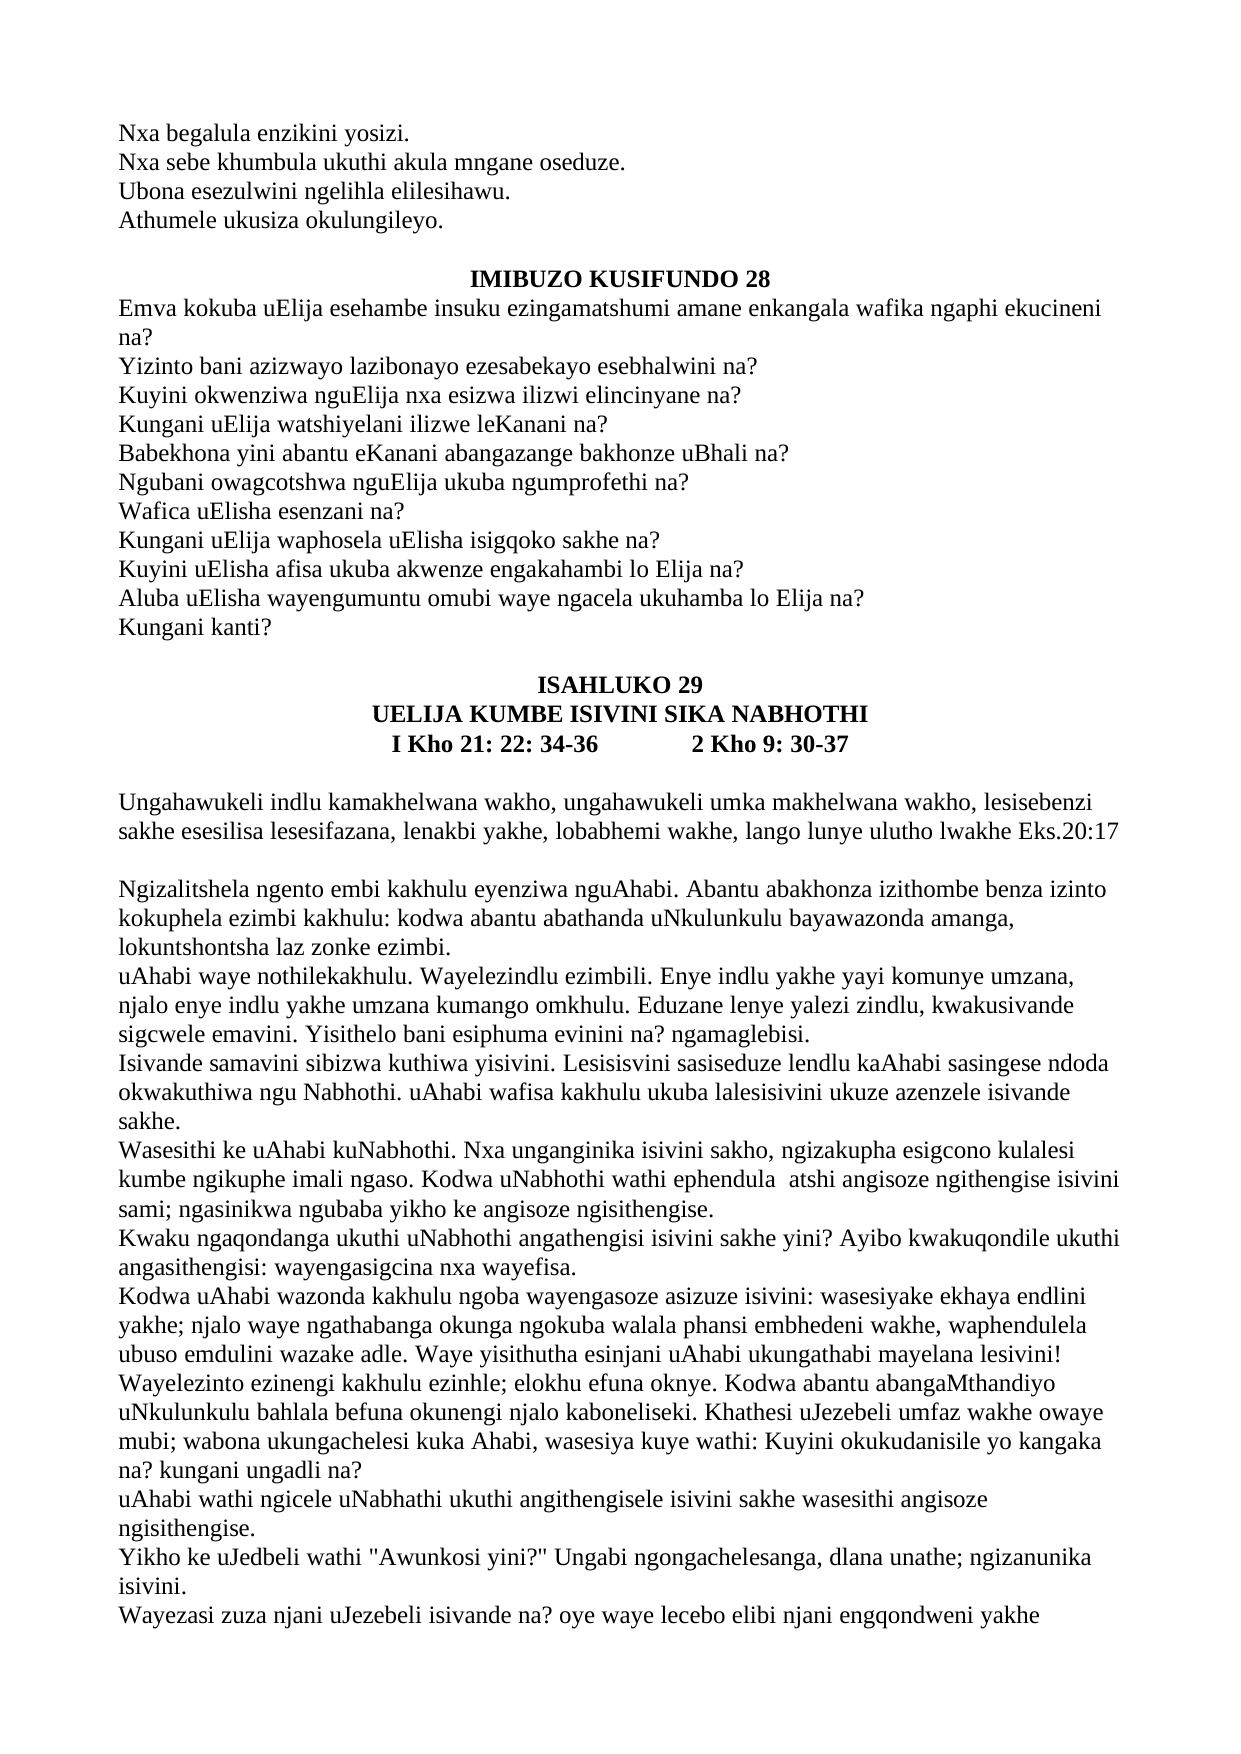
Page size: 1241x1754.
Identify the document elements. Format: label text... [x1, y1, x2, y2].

text Wayelezinto ezinengi kakhulu ezinhle; elokhu efuna oknye. Kodwa abantu abangaMthandiyo uNkulunkulu bahlala befuna okunengi njalo kaboneliseki. Khathesi uJezebeli umfaz wakhe owaye mubi; wabona ukungachelesi kuka Ahabi, wasesiya kuye wathi: Kuyini okukudanisile yo kangaka na? kungani ungadli na? [118, 1368, 1122, 1484]
text I Kho 21: 22: 34-36 2 Kho 9: 30-37 [118, 728, 1122, 757]
text Athumele ukusiza okulungileyo. [118, 205, 1122, 234]
text Emva kokuba uElija esehambe insuku ezingamatshumi amane enkangala wafika ngaphi ekucineni na? [118, 292, 1122, 351]
text IMIBUZO KUSIFUNDO 28 [118, 263, 1122, 292]
text Isivande samavini sibizwa kuthiwa yisivini. Lesisisvini sasiseduze lendlu kaAhabi sasingese ndoda okwakuthiwa ngu Nabhothi. uAhabi wafisa kakhulu ukuba lalesisivini ukuze azenzele isivande sakhe. [118, 1048, 1122, 1135]
text Ungahawukeli indlu kamakhelwana wakho, ungahawukeli umka makhelwana wakho, lesisebenzi sakhe esesilisa lesesifazana, lenakbi yakhe, lobabhemi wakhe, lango lunye ulutho lwakhe Eks.20:17 [118, 787, 1122, 845]
text Yizinto bani azizwayo lazibonayo ezesabekayo esebhalwini na? [118, 351, 1122, 380]
text Kuyini okwenziwa nguElija nxa esizwa ilizwi elincinyane na? [118, 380, 1122, 409]
text Ngubani owagcotshwa nguElija ukuba ngumprofethi na? [118, 467, 1122, 496]
text Wasesithi ke uAhabi kuNabhothi. Nxa unganginika isivini sakho, ngizakupha esigcono kulalesi kumbe ngikuphe imali ngaso. Kodwa uNabhothi wathi ephendula atshi angisoze ngithengise isivini sami; ngasinikwa ngubaba yikho ke angisoze ngisithengise. [118, 1135, 1122, 1222]
text Kungani uElija watshiyelani ilizwe leKanani na? [118, 409, 1122, 438]
text Wafica uElisha esenzani na? [118, 496, 1122, 525]
text Kwaku ngaqondanga ukuthi uNabhothi angathengisi isivini sakhe yini? Ayibo kwakuqondile ukuthi angasithengisi: wayengasigcina nxa wayefisa. [118, 1222, 1122, 1281]
text Nxa sebe khumbula ukuthi akula mngane oseduze. [118, 147, 1122, 176]
text Kuyini uElisha afisa ukuba akwenze engakahambi lo Elija na? [118, 554, 1122, 583]
text Ngizalitshela ngento embi kakhulu eyenziwa nguAhabi. Abantu abakhonza izithombe benza izinto kokuphela ezimbi kakhulu: kodwa abantu abathanda uNkulunkulu bayawazonda amanga, lokuntshontsha laz zonke ezimbi. [118, 874, 1122, 961]
text Nxa begalula enzikini yosizi. [118, 118, 1122, 147]
text Ubona esezulwini ngelihla elilesihawu. [118, 176, 1122, 205]
text Yikho ke uJedbeli wathi "Awunkosi yini?" Ungabi ngongachelesanga, dlana unathe; ngizanunika isivini. [118, 1542, 1122, 1600]
text Babekhona yini abantu eKanani abangazange bakhonze uBhali na? [118, 438, 1122, 467]
text ISAHLUKO 29 [118, 670, 1122, 699]
text uAhabi wathi ngicele uNabhathi ukuthi angithengisele isivini sakhe wasesithi angisoze ngisithengise. [118, 1484, 1122, 1542]
text Wayezasi zuza njani uJezebeli isivande na? oye waye lecebo elibi njani engqondweni yakhe [118, 1600, 1122, 1629]
text Aluba uElisha wayengumuntu omubi waye ngacela ukuhamba lo Elija na? [118, 583, 1122, 612]
text Kungani kanti? [118, 612, 1122, 641]
text UELIJA KUMBE ISIVINI SIKA NABHOTHI [118, 699, 1122, 728]
text Kodwa uAhabi wazonda kakhulu ngoba wayengasoze asizuze isivini: wasesiyake ekhaya endlini yakhe; njalo waye ngathabanga okunga ngokuba walala phansi embhedeni wakhe, waphendulela ubuso emdulini wazake adle. Waye yisithutha esinjani uAhabi ukungathabi mayelana lesivini! [118, 1281, 1122, 1368]
text uAhabi waye nothilekakhulu. Wayelezindlu ezimbili. Enye indlu yakhe yayi komunye umzana, njalo enye indlu yakhe umzana kumango omkhulu. Eduzane lenye yalezi zindlu, kwakusivande sigcwele emavini. Yisithelo bani esiphuma evinini na? ngamaglebisi. [118, 961, 1122, 1048]
text Kungani uElija waphosela uElisha isigqoko sakhe na? [118, 525, 1122, 554]
